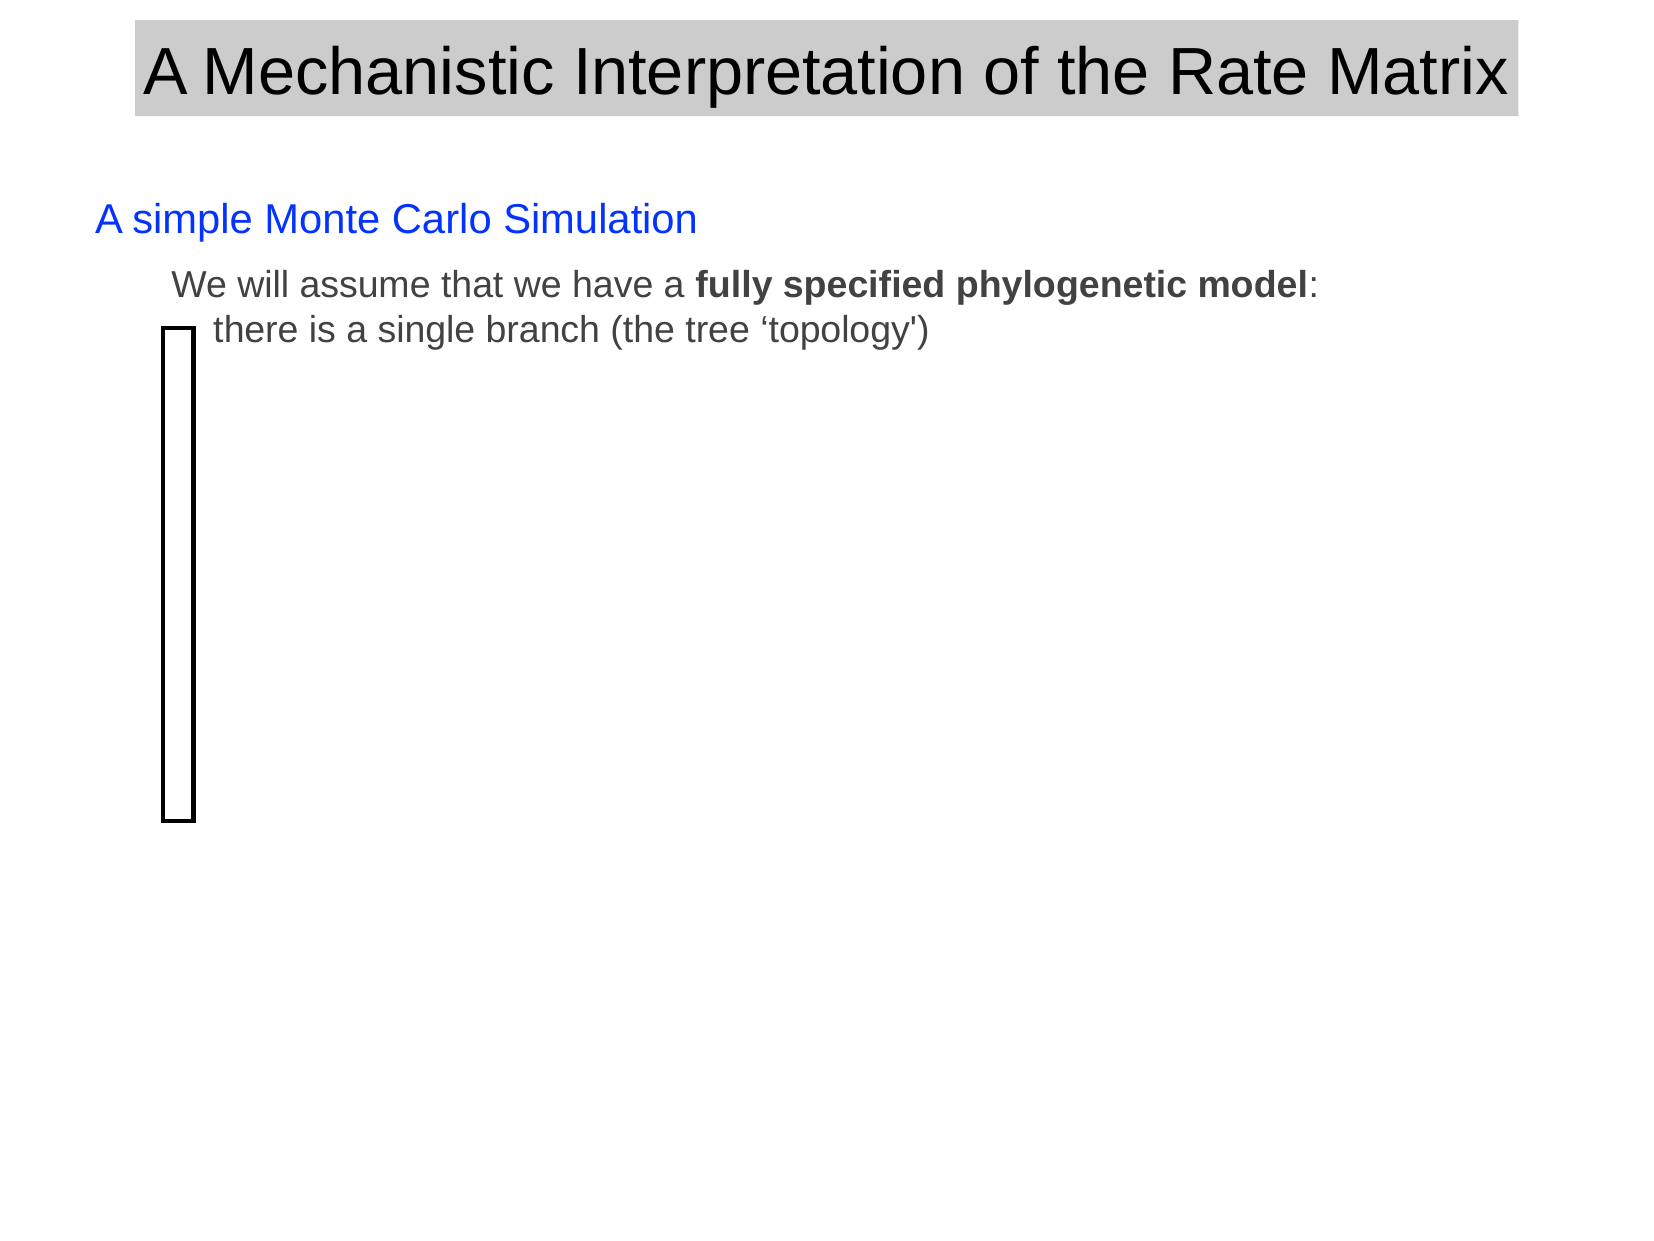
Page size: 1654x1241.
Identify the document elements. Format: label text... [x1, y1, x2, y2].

text_box A simple Monte Carlo Simulation [86, 183, 1495, 251]
text_box We will assume that we have a fully specified phylogenetic model: there is a single branch (the tree ‘topology') [163, 252, 1495, 359]
text_box A Mechanistic Interpretation of the Rate Matrix [135, 20, 1519, 117]
